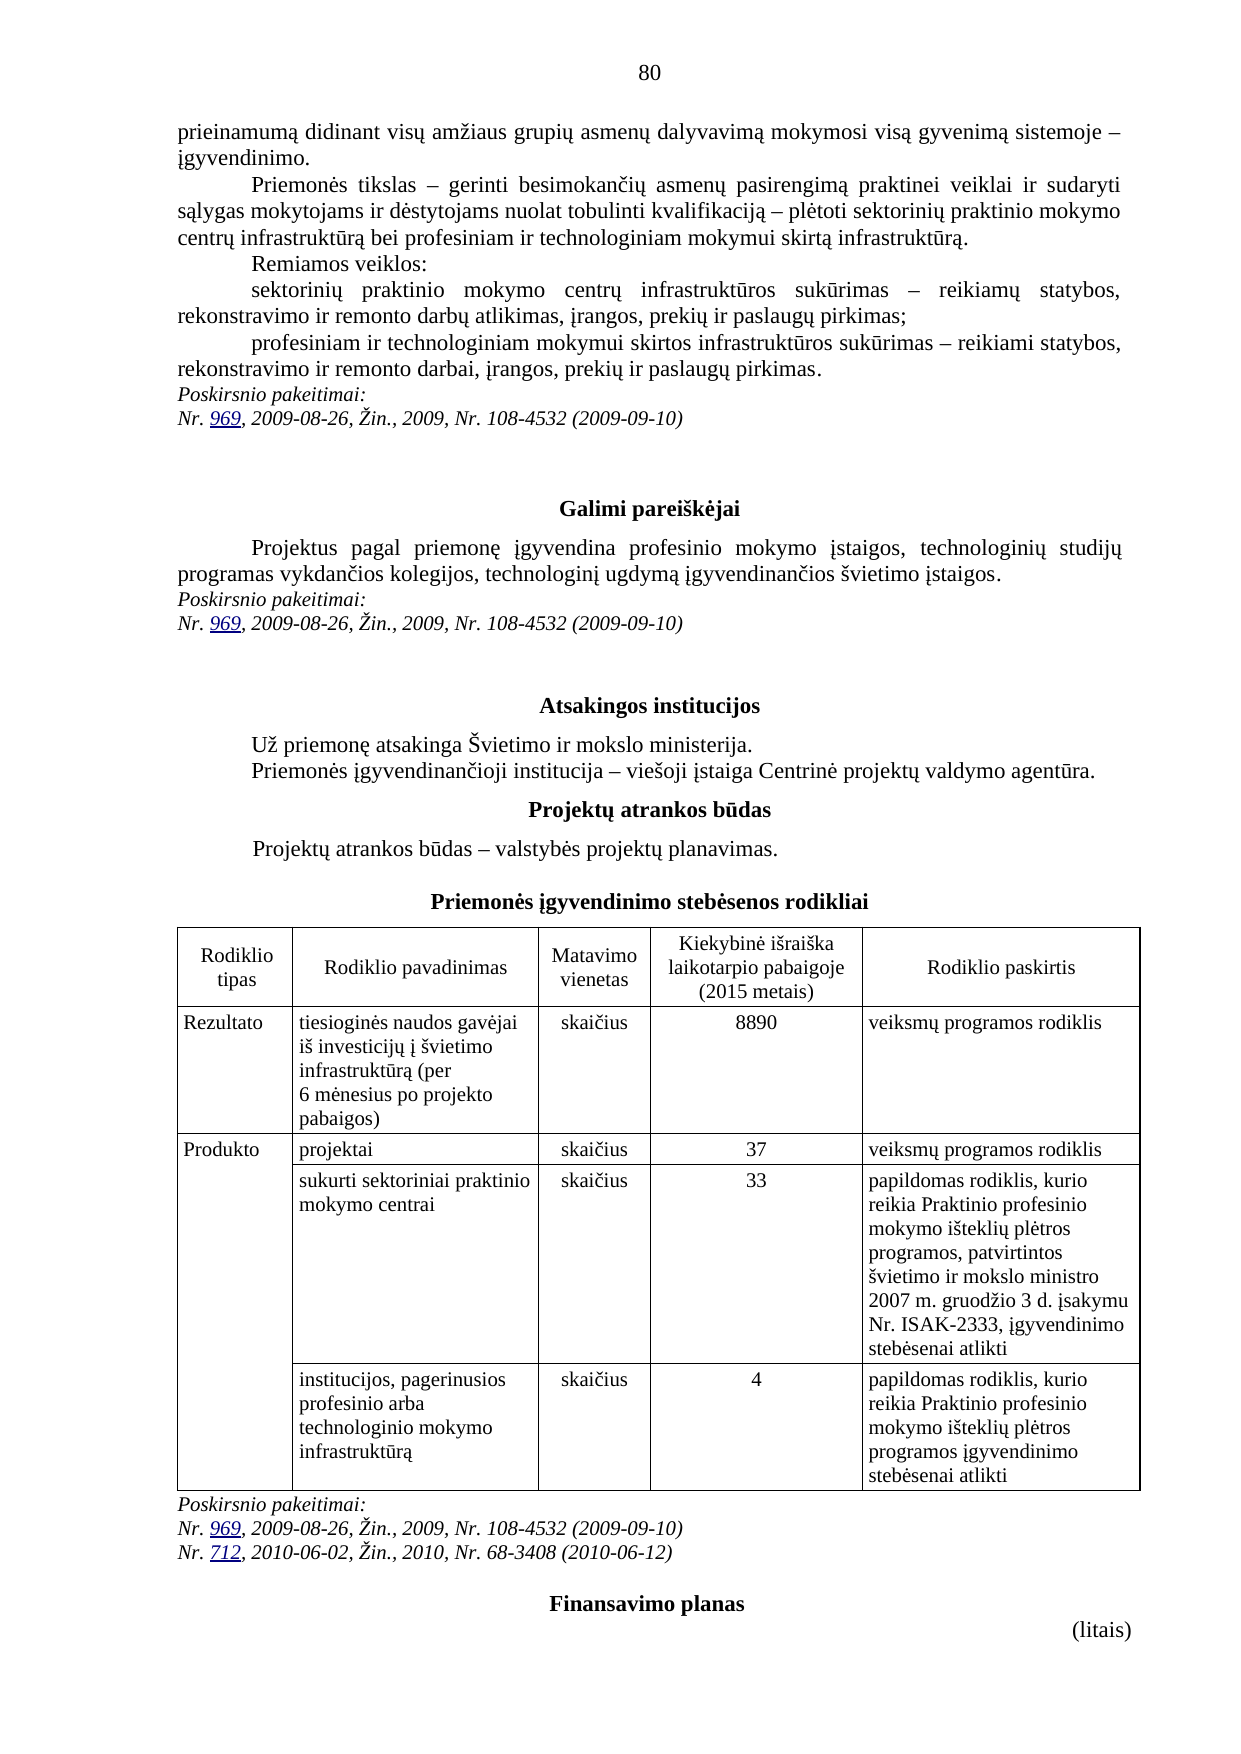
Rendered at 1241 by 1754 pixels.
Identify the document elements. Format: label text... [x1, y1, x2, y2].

text Nr. 712, 2010-06-02, Žin., 2010, Nr. 68-3408 (2010-06-12) [177, 1539, 1122, 1564]
text Projektų atrankos būdas – valstybės projektų planavimas. [215, 835, 1122, 861]
table_cell 33 [651, 1165, 862, 1363]
text Priemonės tikslas – gerinti besimokančių asmenų pasirengimą praktinei veiklai ir sudaryti sąlygas mokytojams ir dėstytojams nuolat tobulinti kvalifikaciją – plėtoti sektorinių praktinio mokymo centrų infrastruktūrą bei profesiniam ir technologiniam mokymui skirtą infrastruktūrą. [177, 171, 1122, 250]
text Remiamos veiklos: [177, 250, 1122, 276]
table_header Rodiklio paskirtis [863, 928, 1139, 1006]
table_cell skaičius [539, 1007, 650, 1133]
table_header Matavimo vienetas [539, 928, 650, 1006]
text sektorinių praktinio mokymo centrų infrastruktūros sukūrimas – reikiamų statybos, rekonstravimo ir remonto darbų atlikimas, įrangos, prekių ir paslaugų pirkimas; [177, 276, 1122, 329]
table_cell 37 [651, 1134, 862, 1164]
table_header Rodiklio pavadinimas [293, 928, 538, 1006]
table_cell skaičius [539, 1134, 650, 1164]
text Poskirsnio pakeitimai: [177, 382, 1122, 406]
table_cell 8890 [651, 1007, 862, 1133]
table_cell projektai [293, 1134, 538, 1164]
text Galimi pareiškėjai [177, 495, 1122, 521]
table_cell veiksmų programos rodiklis [863, 1134, 1139, 1164]
text Nr. 969, 2009-08-26, Žin., 2009, Nr. 108-4532 (2009-09-10) [177, 611, 1122, 635]
table_cell institucijos, pagerinusios profesinio arba technologinio mokymo infrastruktūrą [293, 1364, 538, 1490]
text Nr. 969, 2009-08-26, Žin., 2009, Nr. 108-4532 (2009-09-10) [177, 1516, 1122, 1539]
table_cell papildomas rodiklis, kurio reikia Praktinio profesinio mokymo išteklių plėtros programos įgyvendinimo stebėsenai atlikti [863, 1364, 1139, 1490]
table_cell Produkto [178, 1134, 292, 1490]
text profesiniam ir technologiniam mokymui skirtos infrastruktūros sukūrimas – reikiami statybos, rekonstravimo ir remonto darbai, įrangos, prekių ir paslaugų pirkimas. [177, 329, 1122, 382]
text Projektus pagal priemonę įgyvendina profesinio mokymo įstaigos, technologinių studijų programas vykdančios kolegijos, technologinį ugdymą įgyvendinančios švietimo įstaigos. [177, 534, 1122, 587]
text Projektų atrankos būdas [177, 796, 1122, 823]
text Atsakingos institucijos [177, 692, 1122, 718]
table_cell Rezultato [178, 1007, 292, 1133]
table_cell skaičius [539, 1165, 650, 1363]
text Poskirsnio pakeitimai: [177, 587, 1122, 611]
text Priemonės įgyvendinančioji institucija – viešoji įstaiga Centrinė projektų valdymo agentūra. [177, 757, 1122, 784]
text Poskirsnio pakeitimai: [177, 1491, 1122, 1516]
table_cell skaičius [539, 1364, 650, 1490]
table_cell tiesioginės naudos gavėjai iš investicijų į švietimo infrastruktūrą (per 6 mėnesius po projekto pabaigos) [293, 1007, 538, 1133]
table_cell sukurti sektoriniai praktinio mokymo centrai [293, 1165, 538, 1363]
text prieinamumą didinant visų amžiaus grupių asmenų dalyvavimą mokymosi visą gyvenimą sistemoje – įgyvendinimo. [177, 118, 1122, 171]
table_cell veiksmų programos rodiklis [863, 1007, 1139, 1133]
table_header Kiekybinė išraiška laikotarpio pabaigoje (2015 metais) [651, 928, 862, 1006]
table_cell 4 [651, 1364, 862, 1490]
text Nr. 969, 2009-08-26, Žin., 2009, Nr. 108-4532 (2009-09-10) [177, 406, 1122, 430]
table_cell papildomas rodiklis, kurio reikia Praktinio profesinio mokymo išteklių plėtros programos, patvirtintos švietimo ir mokslo ministro 2007 m. gruodžio 3 d. įsakymu Nr. ISAK-2333, įgyvendinimo stebėsenai atlikti [863, 1165, 1139, 1363]
text Finansavimo planas [177, 1590, 1122, 1616]
text Už priemonę atsakinga Švietimo ir mokslo ministerija. [177, 731, 1122, 757]
table_header Rodiklio tipas [178, 928, 292, 1006]
text (litais) [177, 1616, 1132, 1643]
text Priemonės įgyvendinimo stebėsenos rodikliai [177, 888, 1122, 914]
